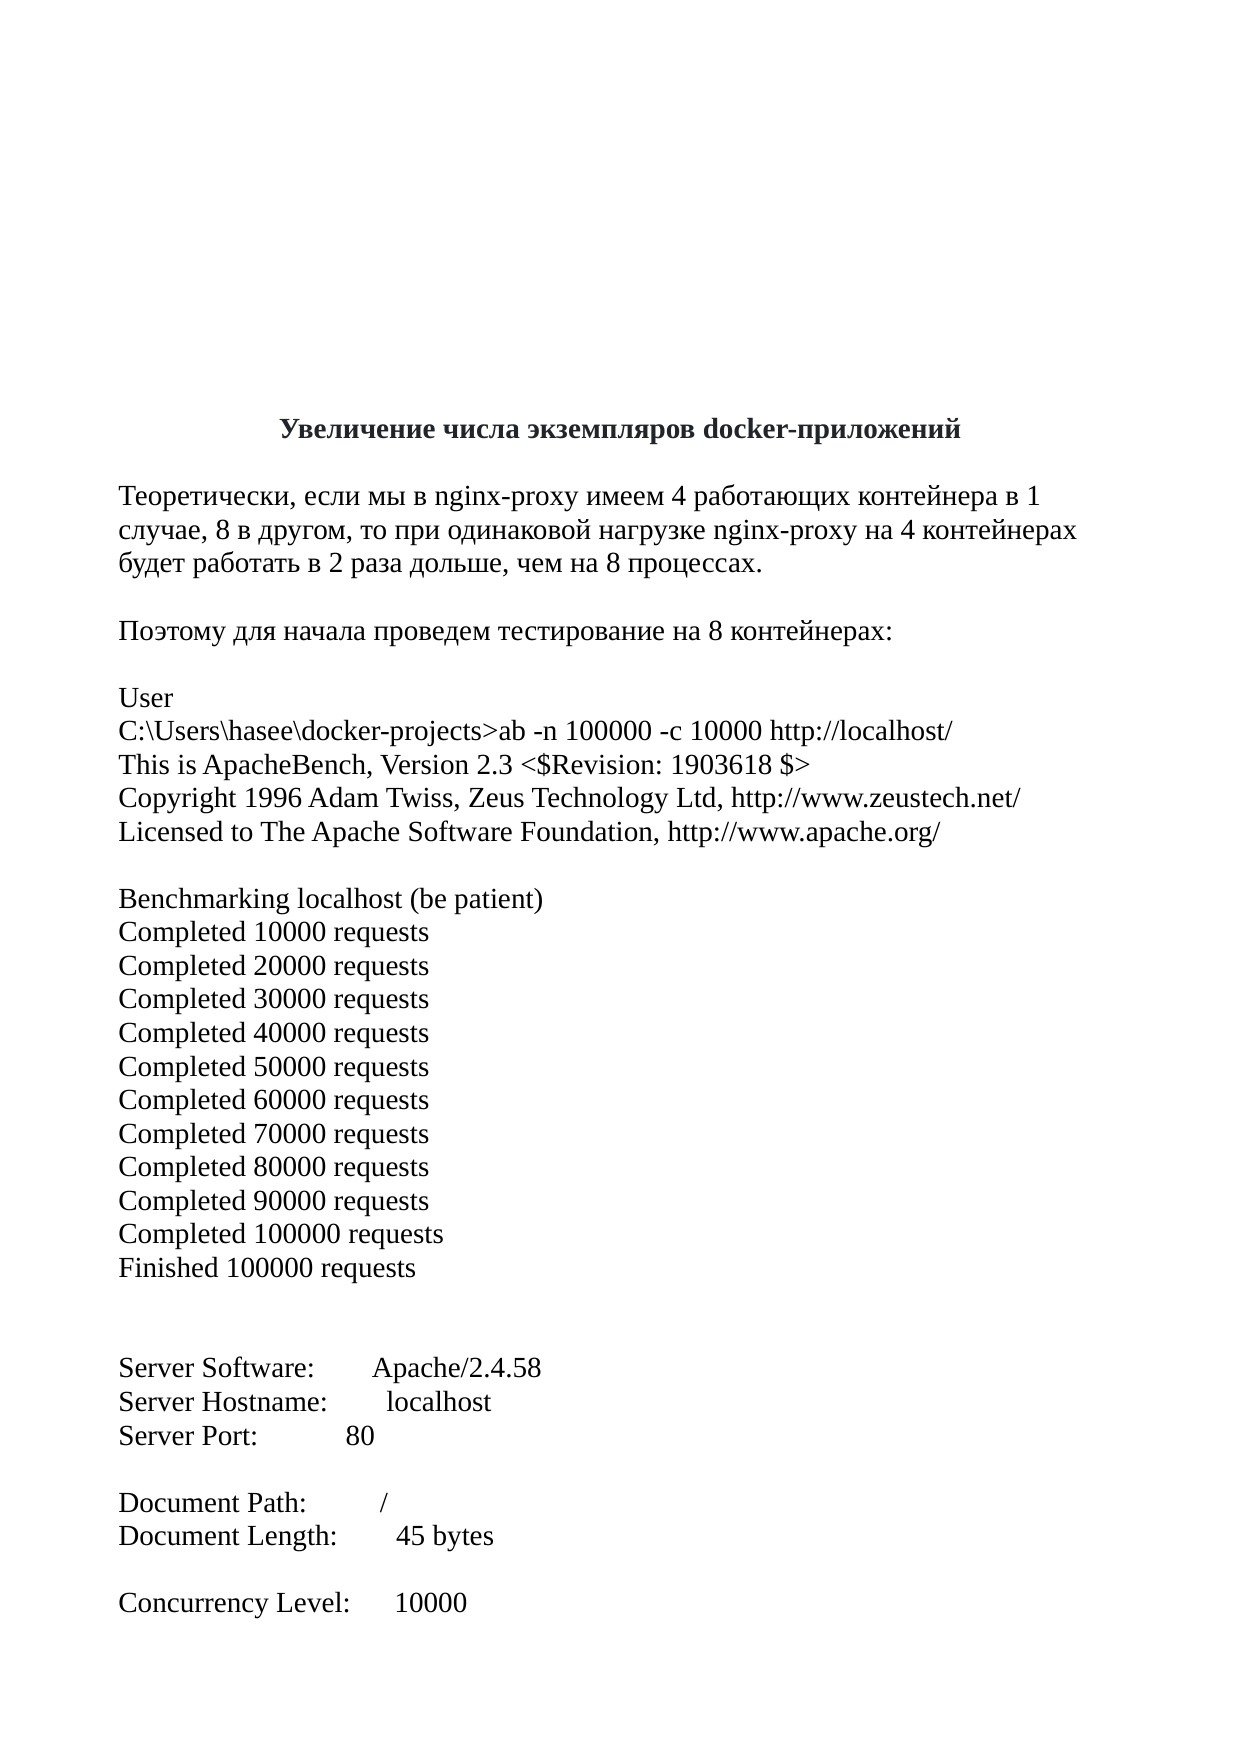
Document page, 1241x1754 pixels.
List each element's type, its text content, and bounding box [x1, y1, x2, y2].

text Server Hostname: localhost [118, 1384, 1122, 1418]
text Completed 70000 requests [118, 1116, 1122, 1149]
text Benchmarking localhost (be patient) [118, 881, 1122, 914]
text Server Port: 80 [118, 1418, 1122, 1451]
text Concurrency Level: 10000 [118, 1585, 1122, 1619]
text Completed 100000 requests [118, 1216, 1122, 1250]
text Теоретически, если мы в nginx-proxy имеем 4 работающих контейнера в 1 случае, 8 в другом, то при одинаковой нагрузке nginx-proxy на 4 контейнерах будет работать в 2 раза дольше, чем на 8 процессах. [118, 478, 1122, 579]
text Поэтому для начала проведем тестирование на 8 контейнерах: [118, 613, 1122, 680]
text Document Path: / [118, 1485, 1122, 1518]
text Completed 20000 requests [118, 948, 1122, 982]
text Document Length: 45 bytes [118, 1518, 1122, 1552]
text Completed 10000 requests [118, 914, 1122, 948]
text Completed 30000 requests [118, 982, 1122, 1015]
text Completed 50000 requests [118, 1049, 1122, 1082]
text Completed 90000 requests [118, 1183, 1122, 1216]
text Licensed to The Apache Software Foundation, http://www.apache.org/ [118, 814, 1122, 847]
text C:\Users\hasee\docker-projects>ab -n 100000 -c 10000 http://localhost/ [118, 713, 1122, 747]
text Finished 100000 requests [118, 1250, 1122, 1283]
text Copyright 1996 Adam Twiss, Zeus Technology Ltd, http://www.zeustech.net/ [118, 780, 1122, 814]
text Completed 40000 requests [118, 1015, 1122, 1049]
text Completed 80000 requests [118, 1149, 1122, 1183]
subtitle Увеличение числа экземпляров docker-приложений [118, 411, 1122, 445]
text Completed 60000 requests [118, 1082, 1122, 1116]
text User [118, 680, 1122, 713]
text This is ApacheBench, Version 2.3 <$Revision: 1903618 $> [118, 747, 1122, 780]
text Server Software: Apache/2.4.58 [118, 1351, 1122, 1384]
